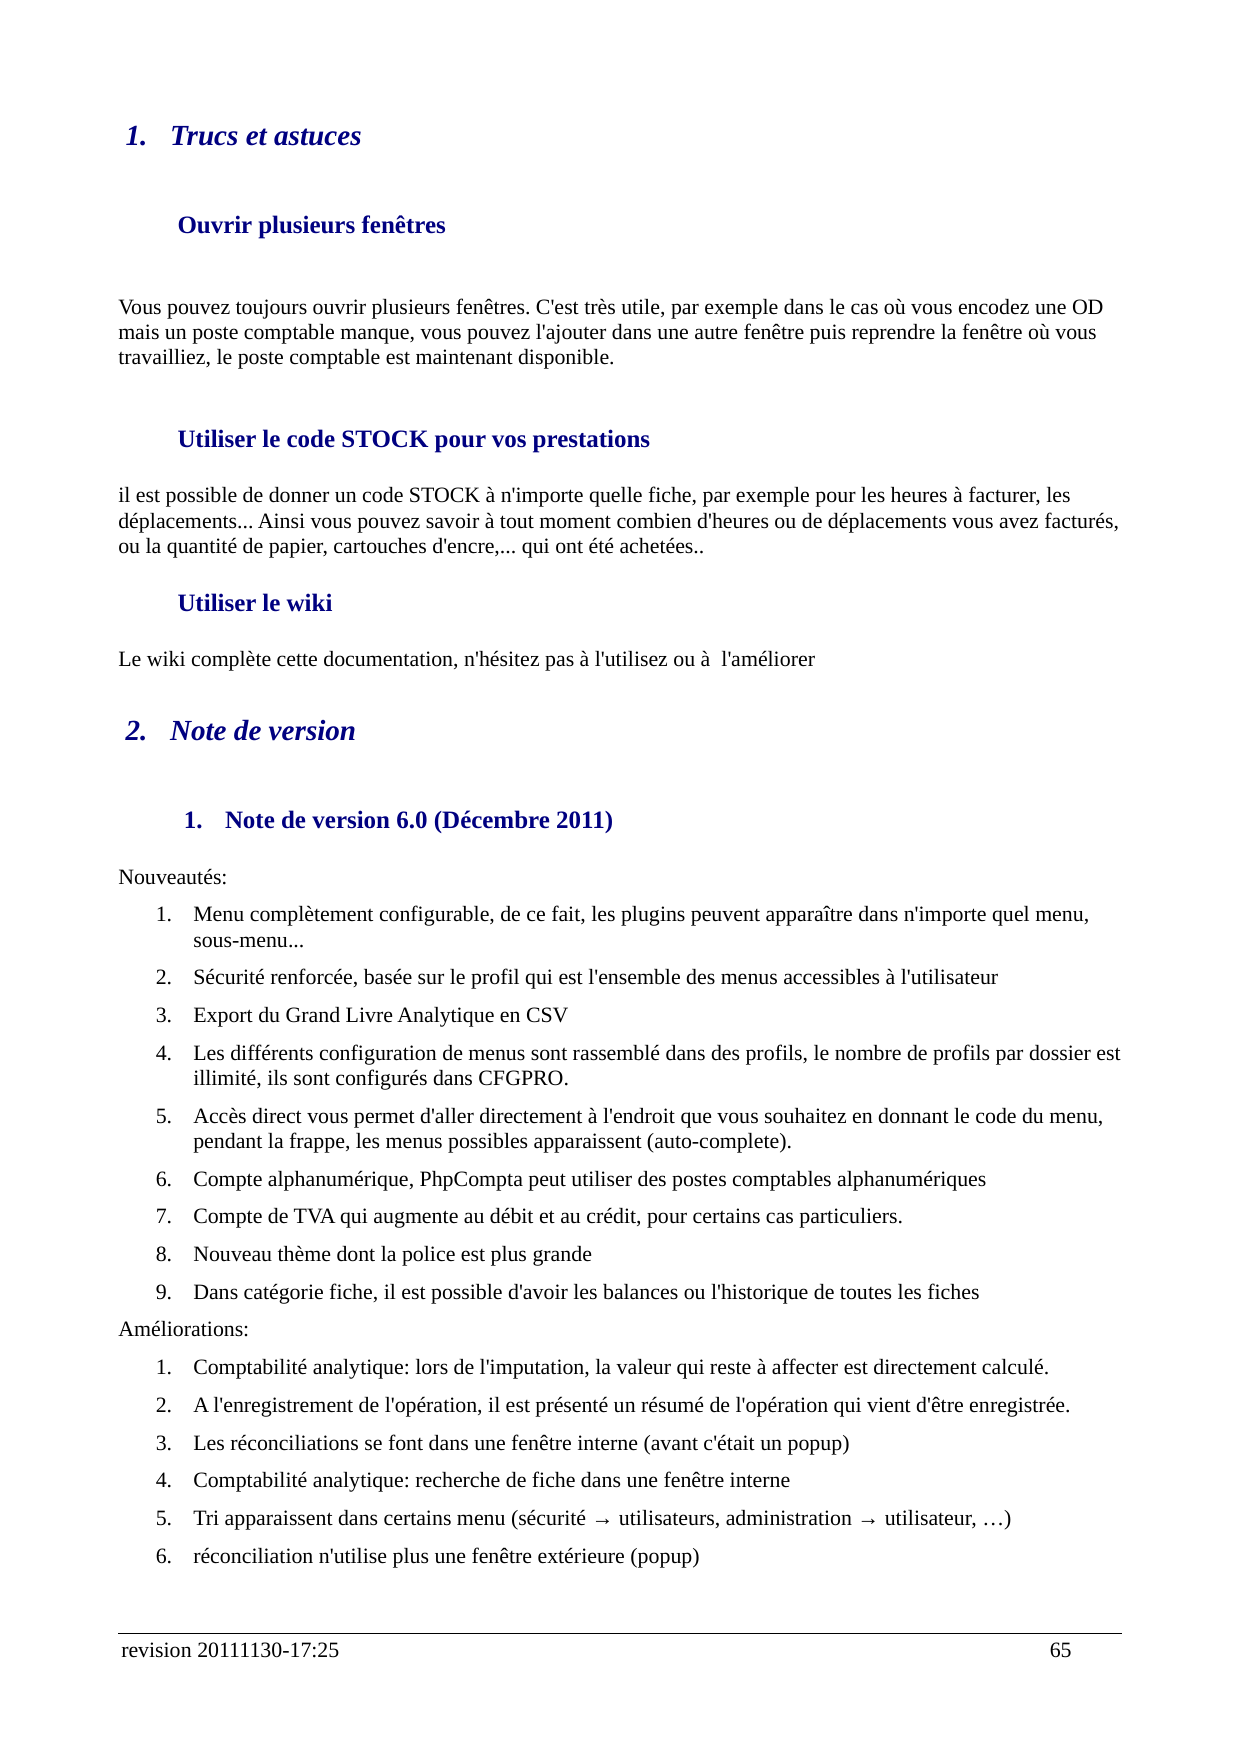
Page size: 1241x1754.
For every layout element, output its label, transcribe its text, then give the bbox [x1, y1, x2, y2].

subtitle Note de version 6.0 (Décembre 2011) [177, 806, 1122, 834]
subtitle Ouvrir plusieurs fenêtres [177, 211, 1122, 239]
text il est possible de donner un code STOCK à n'importe quelle fiche, par exemple pour les heures à facturer, les déplacements... Ainsi vous pouvez savoir à tout moment combien d'heures ou de déplacements vous avez facturés, ou la quantité de papier, cartouches d'encre,... qui ont été achetées.. [118, 482, 1122, 558]
text Le wiki complète cette documentation, n'hésitez pas à l'utilisez ou à l'améliorer [118, 646, 1122, 671]
subtitle Utiliser le wiki [177, 588, 1122, 616]
subtitle Utiliser le code STOCK pour vos prestations [177, 424, 1122, 453]
list Dans catégorie fiche, il est possible d'avoir les balances ou l'historique de toutes les fiches [156, 1279, 1122, 1304]
list Comptabilité analytique: lors de l'imputation, la valeur qui reste à affecter est directement calculé. [156, 1354, 1122, 1379]
list Nouveau thème dont la police est plus grande [156, 1241, 1122, 1266]
text Améliorations: [118, 1316, 1122, 1342]
subtitle Trucs et astuces [118, 118, 1122, 152]
list A l'enregistrement de l'opération, il est présenté un résumé de l'opération qui vient d'être enregistrée. [156, 1392, 1122, 1417]
list Menu complètement configurable, de ce fait, les plugins peuvent apparaître dans n'importe quel menu, sous-menu... [156, 901, 1122, 952]
list Compte de TVA qui augmente au débit et au crédit, pour certains cas particuliers. [156, 1203, 1122, 1228]
list Accès direct vous permet d'aller directement à l'endroit que vous souhaitez en donnant le code du menu, pendant la frappe, les menus possibles apparaissent (auto-complete). [156, 1103, 1122, 1153]
text Vous pouvez toujours ouvrir plusieurs fenêtres. C'est très utile, par exemple dans le cas où vous encodez une OD mais un poste comptable manque, vous pouvez l'ajouter dans une autre fenêtre puis reprendre la fenêtre où vous travailliez, le poste comptable est maintenant disponible. [118, 294, 1122, 369]
text Nouveautés: [118, 864, 1122, 889]
list Les réconciliations se font dans une fenêtre interne (avant c'était un popup) [156, 1429, 1122, 1455]
list Comptabilité analytique: recherche de fiche dans une fenêtre interne [156, 1467, 1122, 1492]
list Tri apparaissent dans certains menu (sécurité → utilisateurs, administration → utilisateur, …) [156, 1505, 1122, 1530]
subtitle Note de version [118, 713, 1122, 747]
list Sécurité renforcée, basée sur le profil qui est l'ensemble des menus accessibles à l'utilisateur [156, 964, 1122, 989]
list Export du Grand Livre Analytique en CSV [156, 1002, 1122, 1027]
list réconciliation n'utilise plus une fenêtre extérieure (popup) [156, 1543, 1122, 1568]
list Compte alphanumérique, PhpCompta peut utiliser des postes comptables alphanumériques [156, 1166, 1122, 1191]
list Les différents configuration de menus sont rassemblé dans des profils, le nombre de profils par dossier est illimité, ils sont configurés dans CFGPRO. [156, 1040, 1122, 1090]
